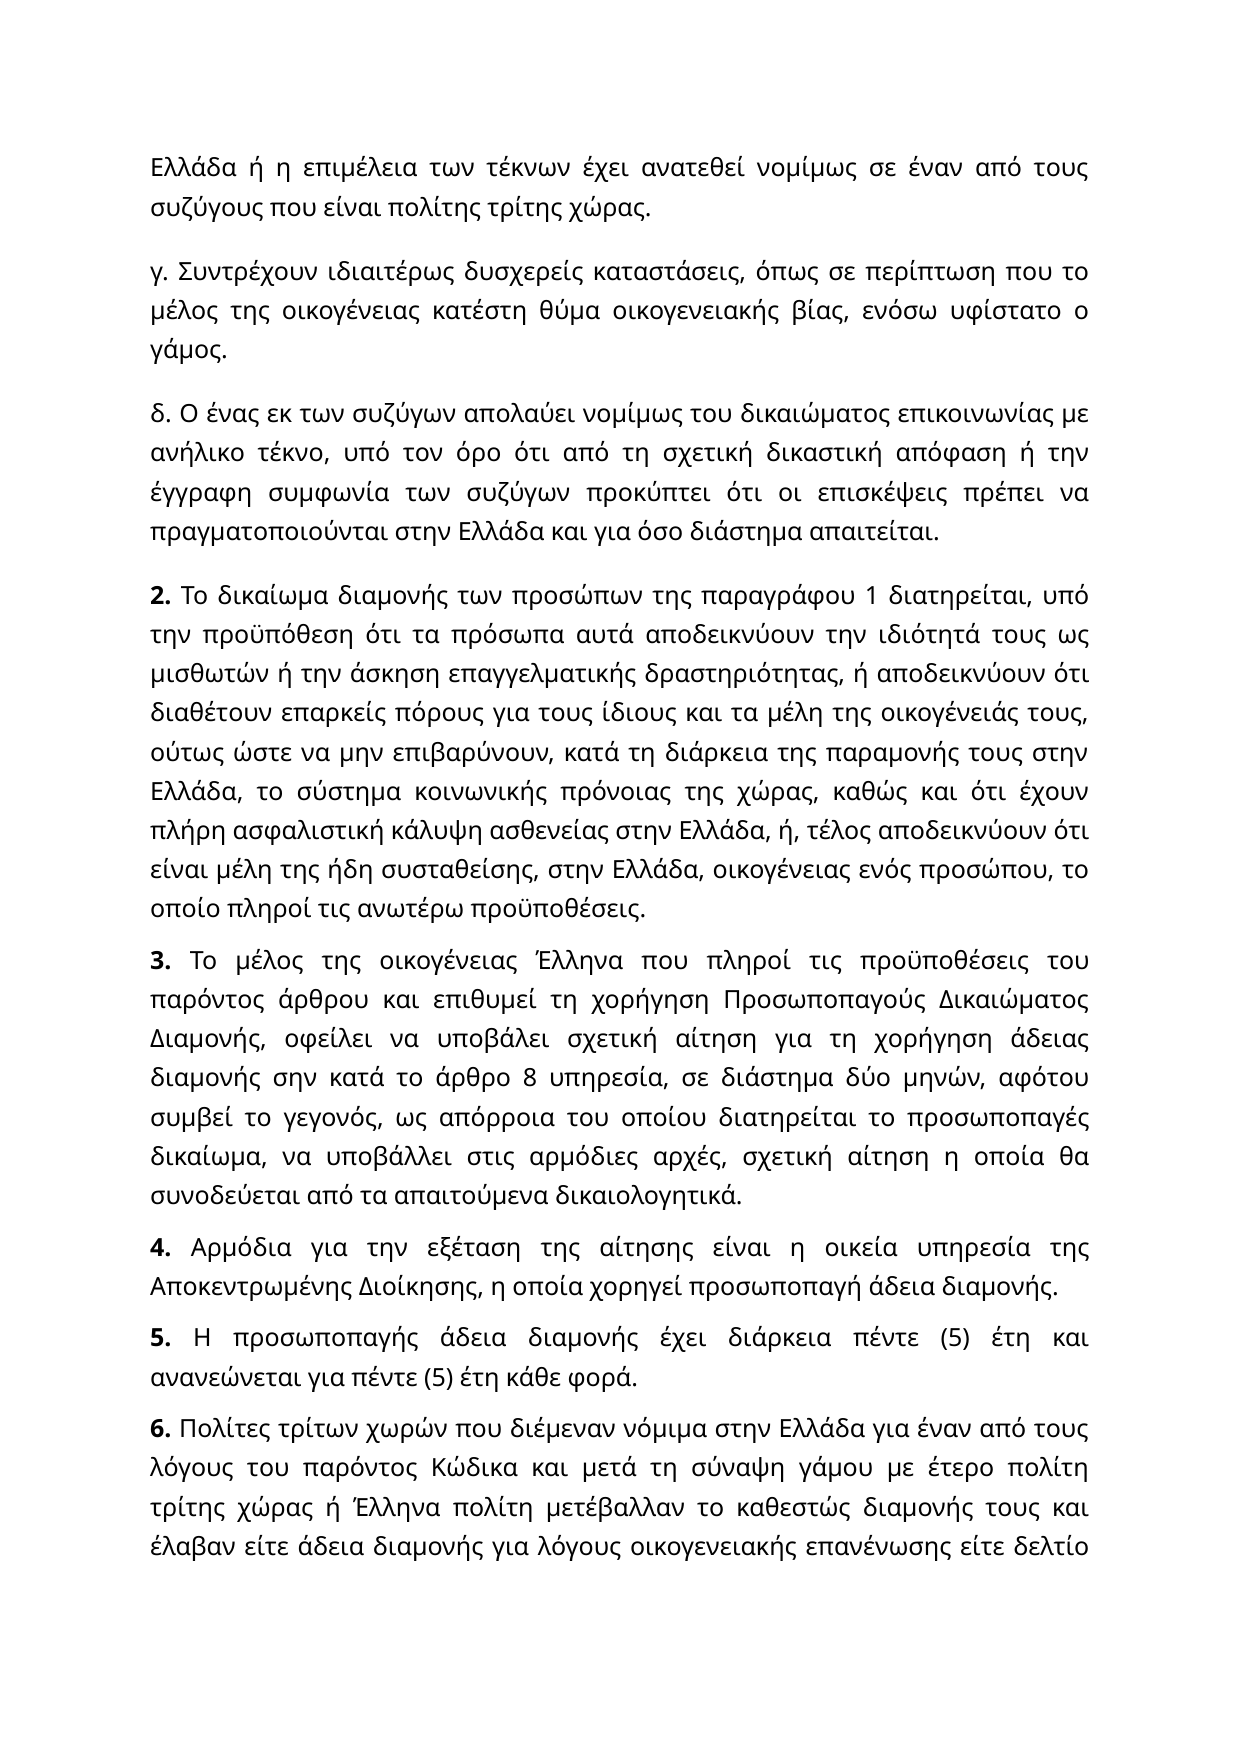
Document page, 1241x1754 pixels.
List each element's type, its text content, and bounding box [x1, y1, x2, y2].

text γ. Συντρέχουν ιδιαιτέρως δυσχερείς καταστάσεις, όπως σε περίπτωση που το μέλος της οικογένειας κατέστη θύμα οικογενειακής βίας, ενόσω υφίστατο ο γάμος. [150, 253, 1090, 366]
text 2. Το δικαίωμα διαμονής των προσώπων της παραγράφου 1 διατηρείται, υπό την προϋπόθεση ότι τα πρόσωπα αυτά αποδεικνύουν την ιδιότητά τους ως μισθωτών ή την άσκηση επαγγελματικής δραστηριότητας, ή αποδεικνύουν ότι διαθέτουν επαρκείς πόρους για τους ίδιους και τα μέλη της οικογένειάς τους, ούτως ώστε να μην επιβαρύνουν, κατά τη διάρκεια της παραμονής τους στην Ελλάδα, το σύστημα κοινωνικής πρόνοιας της χώρας, καθώς και ότι έχουν πλήρη ασφαλιστική κάλυψη ασθενείας στην Ελλάδα, ή, τέλος αποδεικνύουν ότι είναι μέλη της ήδη συσταθείσης, στην Ελλάδα, οικογένειας ενός προσώπου, το οποίο πληροί τις ανωτέρω προϋποθέσεις. [150, 577, 1090, 925]
text 5. Η προσωποπαγής άδεια διαμονής έχει διάρκεια πέντε (5) έτη και ανανεώνεται για πέντε (5) έτη κάθε φορά. [150, 1320, 1090, 1393]
text 4. Αρμόδια για την εξέταση της αίτησης είναι η οικεία υπηρεσία της Αποκεντρωμένης Διοίκησης, η οποία χορηγεί προσωποπαγή άδεια διαμονής. [150, 1229, 1090, 1302]
text 3. Το μέλος της οικογένειας Έλληνα που πληροί τις προϋποθέσεις του παρόντος άρθρου και επιθυμεί τη χορήγηση Προσωποπαγούς Δικαιώματος Διαμονής, οφείλει να υποβάλει σχετική αίτηση για τη χορήγηση άδειας διαμονής σην κατά το άρθρο 8 υπηρεσία, σε διάστημα δύο μηνών, αφότου συμβεί το γεγονός, ως απόρροια του οποίου διατηρείται το προσωποπαγές δικαίωμα, να υποβάλλει στις αρμόδιες αρχές, σχετική αίτηση η οποία θα συνοδεύεται από τα απαιτούμενα δικαιολογητικά. [150, 942, 1090, 1212]
text δ. Ο ένας εκ των συζύγων απολαύει νομίμως του δικαιώματος επικοινωνίας με ανήλικο τέκνο, υπό τον όρο ότι από τη σχετική δικαστική απόφαση ή την έγγραφη συμφωνία των συζύγων προκύπτει ότι οι επισκέψεις πρέπει να πραγματοποιούνται στην Ελλάδα και για όσο διάστημα απαιτείται. [150, 396, 1090, 547]
text Ελλάδα ή η επιμέλεια των τέκνων έχει ανατεθεί νομίμως σε έναν από τους συζύγους που είναι πολίτης τρίτης χώρας. [150, 150, 1090, 223]
text 6. Πολίτες τρίτων χωρών που διέμεναν νόμιμα στην Ελλάδα για έναν από τους λόγους του παρόντος Κώδικα και μετά τη σύναψη γάμου με έτερο πολίτη τρίτης χώρας ή Έλληνα πολίτη μετέβαλλαν το καθεστώς διαμονής τους και έλαβαν είτε άδεια διαμονής για λόγους οικογενειακής επανένωσης είτε δελτίο [150, 1411, 1090, 1562]
